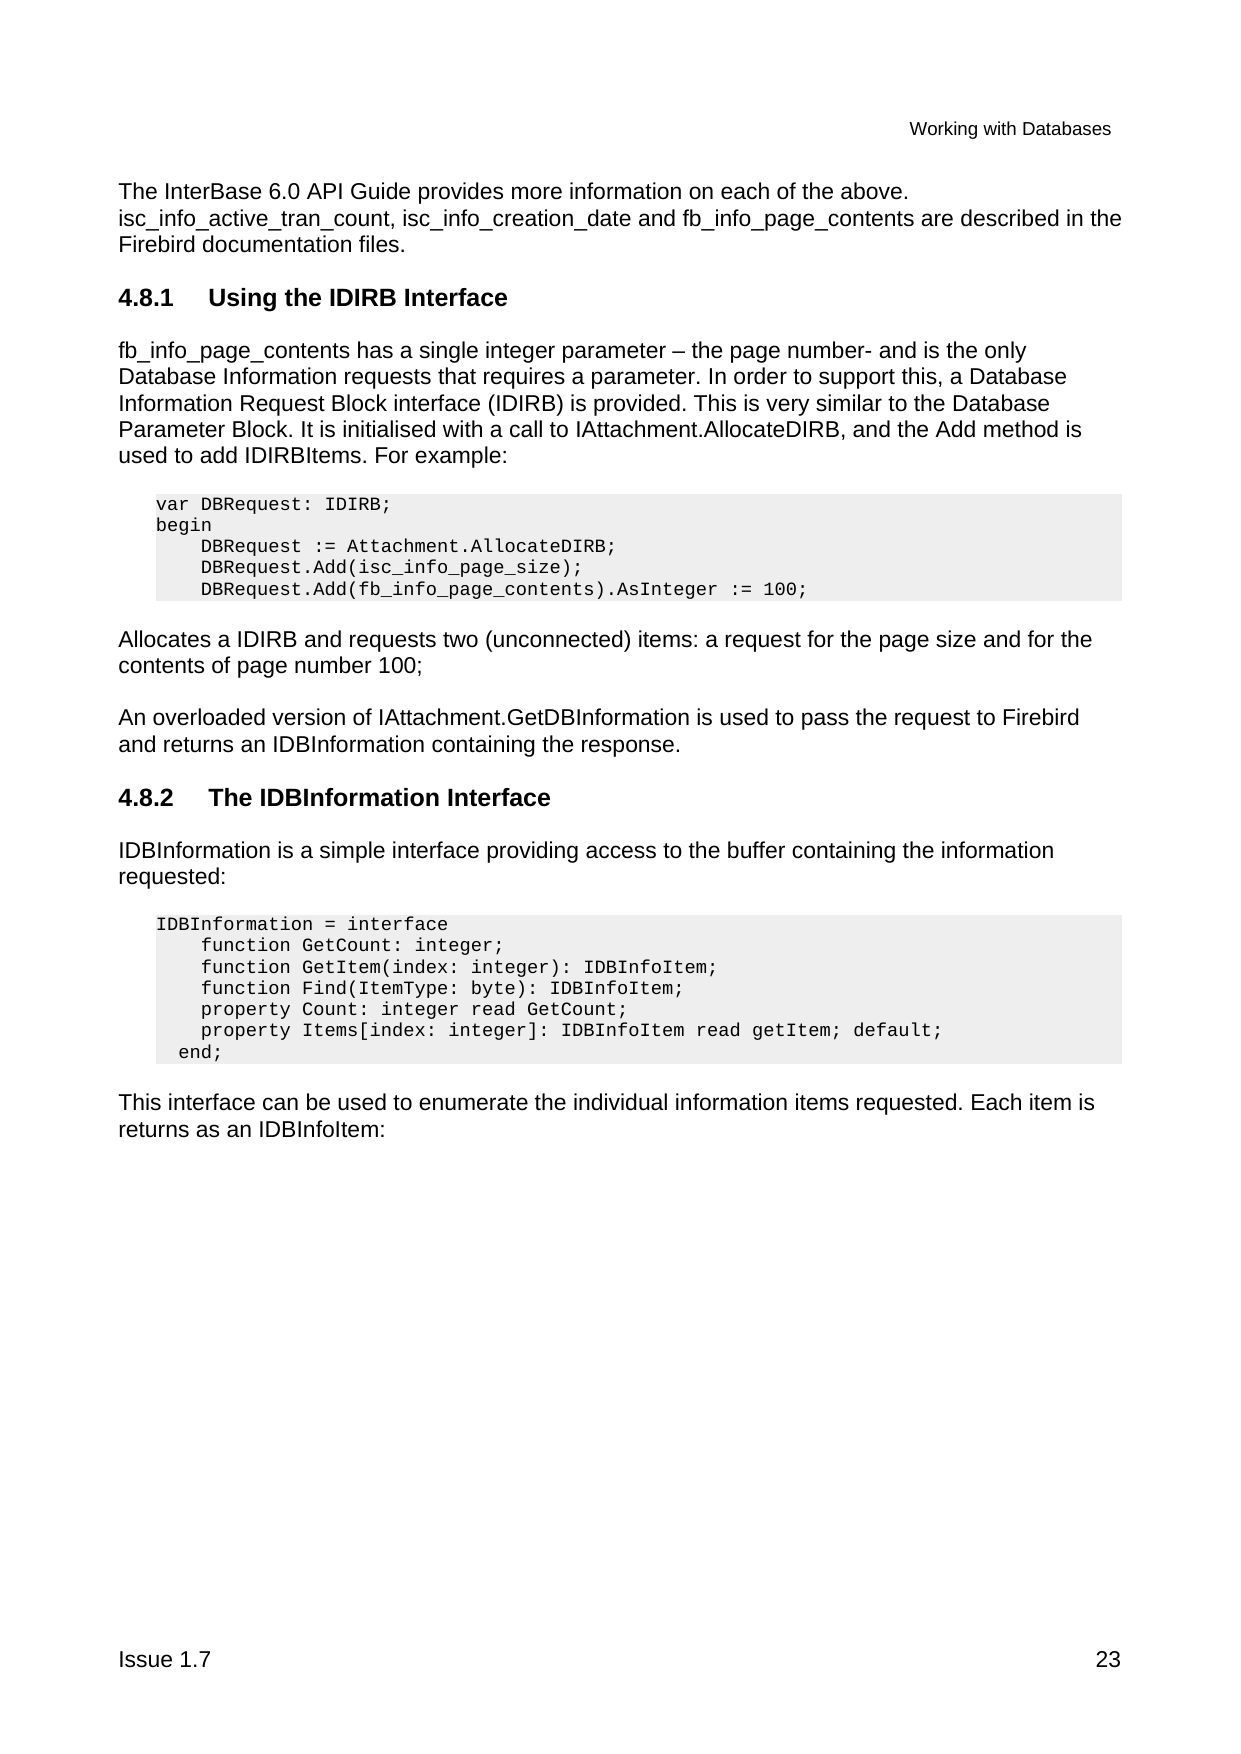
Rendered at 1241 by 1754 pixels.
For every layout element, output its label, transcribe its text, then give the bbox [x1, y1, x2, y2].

text Allocates a IDIRB and requests two (unconnected) items: a request for the page size and for the contents of page number 100; [118, 626, 1122, 679]
text property Items[index: integer]: IDBInfoItem read getItem; default; [156, 1021, 1122, 1042]
text An overloaded version of IAttachment.GetDBInformation is used to pass the request to Firebird and returns an IDBInformation containing the response. [118, 704, 1122, 757]
text function GetCount: integer; [156, 936, 1122, 957]
text IDBInformation is a simple interface providing access to the buffer containing the information requested: [118, 837, 1122, 889]
text function Find(ItemType: byte): IDBInfoItem; [156, 979, 1122, 1000]
text IDBInformation = interface [156, 915, 1122, 936]
text DBRequest := Attachment.AllocateDIRB; [156, 537, 1122, 558]
text This interface can be used to enumerate the individual information items requested. Each item is returns as an IDBInfoItem: [118, 1089, 1122, 1142]
text var DBRequest: IDIRB; [156, 494, 1122, 516]
text fb_info_page_contents has a single integer parameter – the page number- and is the only Database Information requests that requires a parameter. In order to support this, a Database Information Request Block interface (IDIRB) is provided. This is very similar to the Database Parameter Block. It is initialised with a call to IAttachment.AllocateDIRB, and the Add method is used to add IDIRBItems. For example: [118, 337, 1122, 469]
text property Count: integer read GetCount; [156, 1000, 1122, 1021]
subtitle The IDBInformation Interface [118, 782, 1122, 811]
text DBRequest.Add(isc_info_page_size); [156, 558, 1122, 579]
text end; [156, 1042, 1122, 1064]
text DBRequest.Add(fb_info_page_contents).AsInteger := 100; [156, 579, 1122, 601]
text begin [156, 516, 1122, 537]
text function GetItem(index: integer): IDBInfoItem; [156, 957, 1122, 979]
text The InterBase 6.0 API Guide provides more information on each of the above. isc_info_active_tran_count, isc_info_creation_date and fb_info_page_contents are described in the Firebird documentation files. [118, 178, 1122, 257]
subtitle Using the IDIRB Interface [118, 283, 1122, 311]
